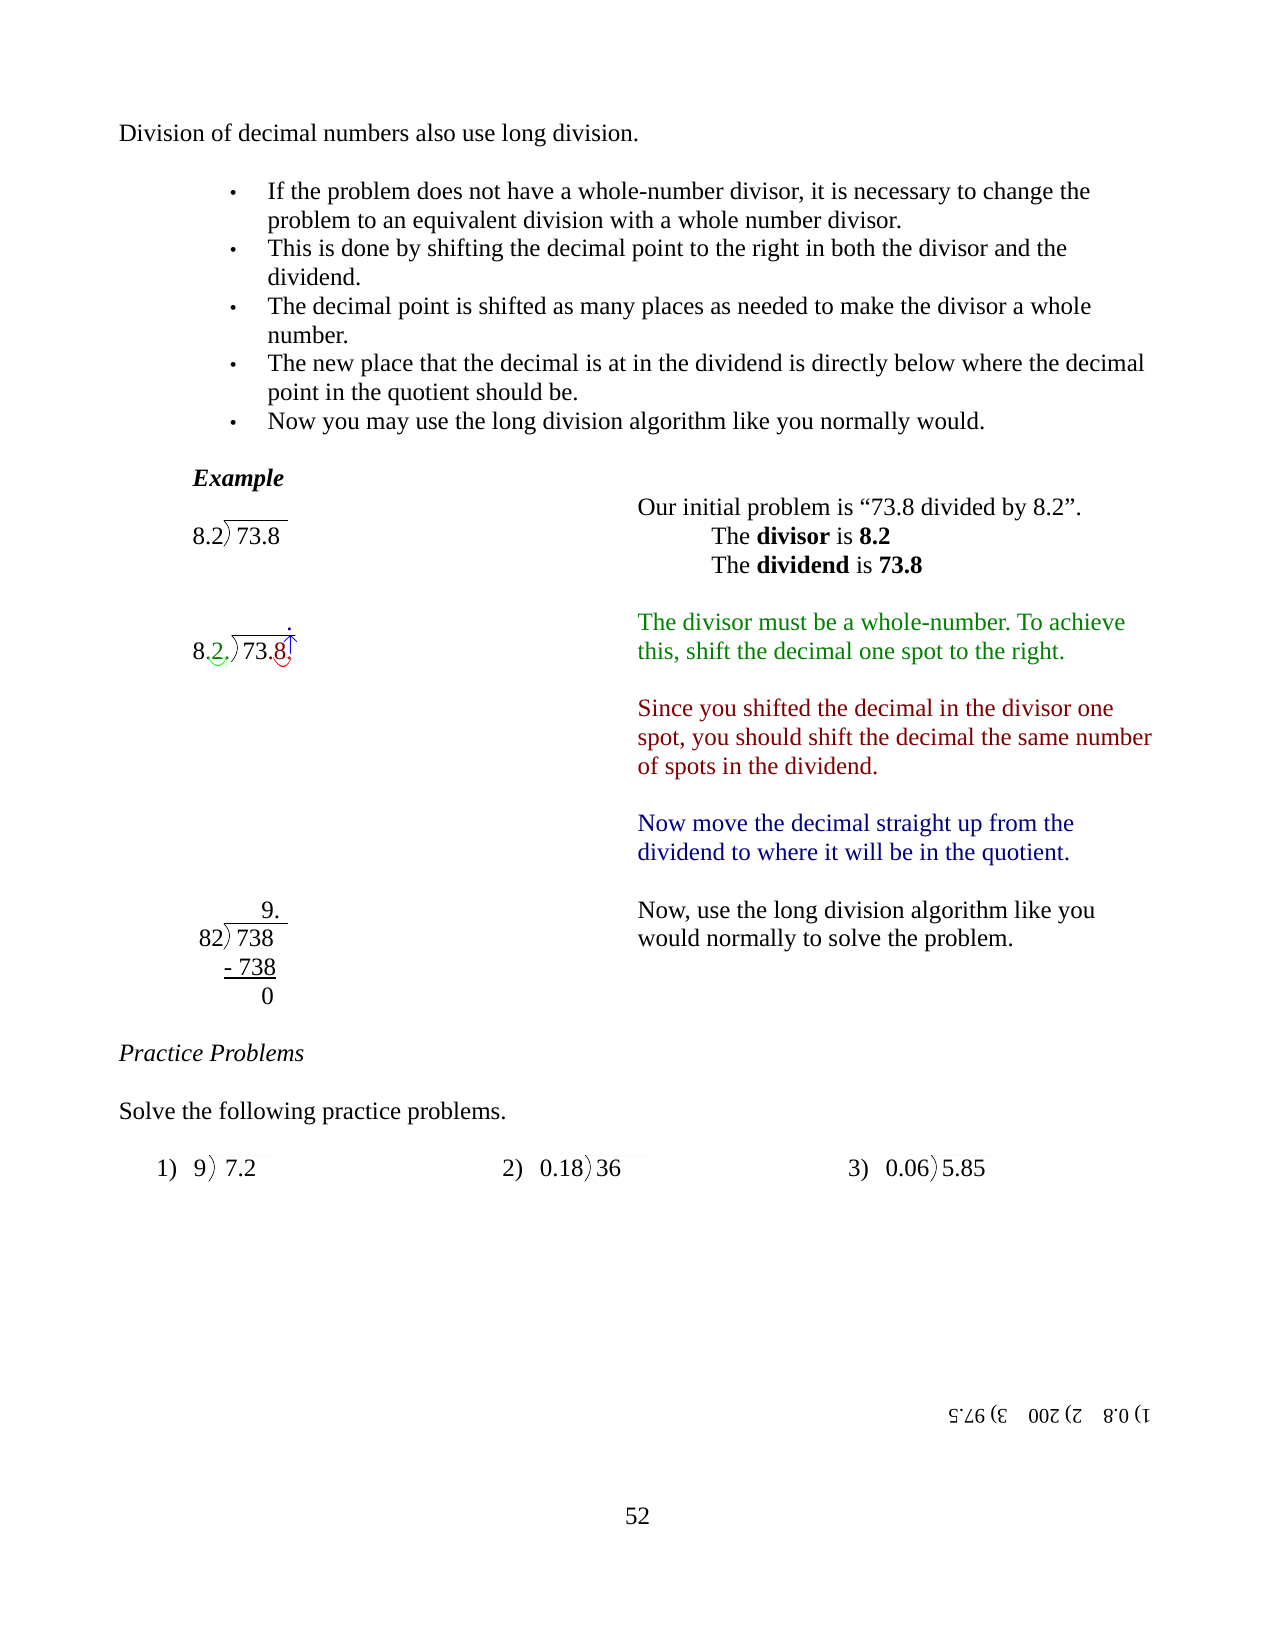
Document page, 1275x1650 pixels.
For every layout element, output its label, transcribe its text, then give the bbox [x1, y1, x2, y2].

list The new place that the decimal is at in the dividend is directly below where the decimal point in the quotient should be. [230, 348, 1156, 406]
picture [208, 1155, 273, 1182]
list The decimal point is shifted as many places as needed to make the divisor a whole number. [230, 291, 1156, 348]
picture [208, 657, 227, 669]
picture [223, 520, 288, 547]
table_header 8.2 73.8 [119, 492, 637, 607]
table_cell 9. 82 738 [119, 895, 637, 949]
picture [930, 1155, 995, 1182]
list Now you may use the long division algorithm like you normally would. [230, 406, 1156, 435]
picture [584, 1155, 649, 1182]
list 0.06 5.85 [848, 1153, 1156, 1182]
table_cell - 738 0 [119, 950, 637, 1010]
table_cell The divisor must be a whole-number. To achieve this, shift the decimal one spot to the right. Since you shifted the decimal in the divisor one spot, you should shift the decimal the same number of spots in the dividend. Now move the decimal straight up from the dividend to where it will be in the quotient. [638, 607, 1156, 895]
list This is done by shifting the decimal point to the right in both the divisor and the dividend. [230, 233, 1156, 291]
list If the problem does not have a whole-number divisor, it is necessary to change the problem to an equivalent division with a whole number divisor. [230, 176, 1156, 233]
picture [231, 635, 298, 670]
table_cell . 8.2. 73.8. [119, 607, 637, 895]
text Practice Problems [118, 1038, 1156, 1067]
text Solve the following practice problems. [118, 1096, 1156, 1125]
table_header Our initial problem is “73.8 divided by 8.2”. The divisor is 8.2 The dividend is 73.8 [638, 492, 1156, 607]
list 0.18 36 [502, 1153, 810, 1182]
table_cell Now, use the long division algorithm like you would normally to solve the problem. [638, 895, 1156, 1010]
text Division of decimal numbers also use long division. [118, 118, 1156, 147]
list 9 7.2 [156, 1153, 464, 1182]
text Example [118, 463, 1156, 492]
picture [223, 923, 288, 950]
